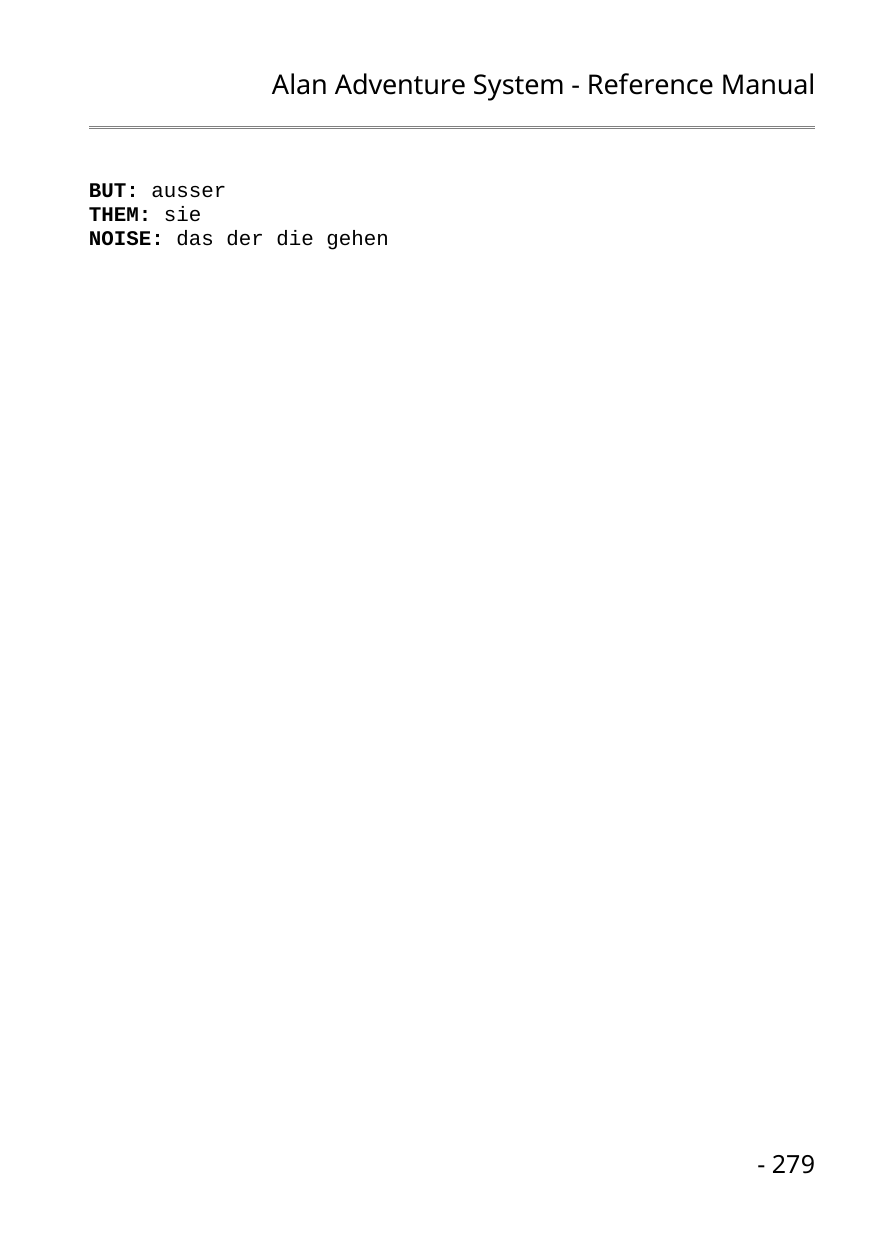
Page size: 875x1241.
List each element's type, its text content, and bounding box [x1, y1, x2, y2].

text BUT: ausser THEM: sie NOISE: das der die gehen [88, 180, 815, 252]
